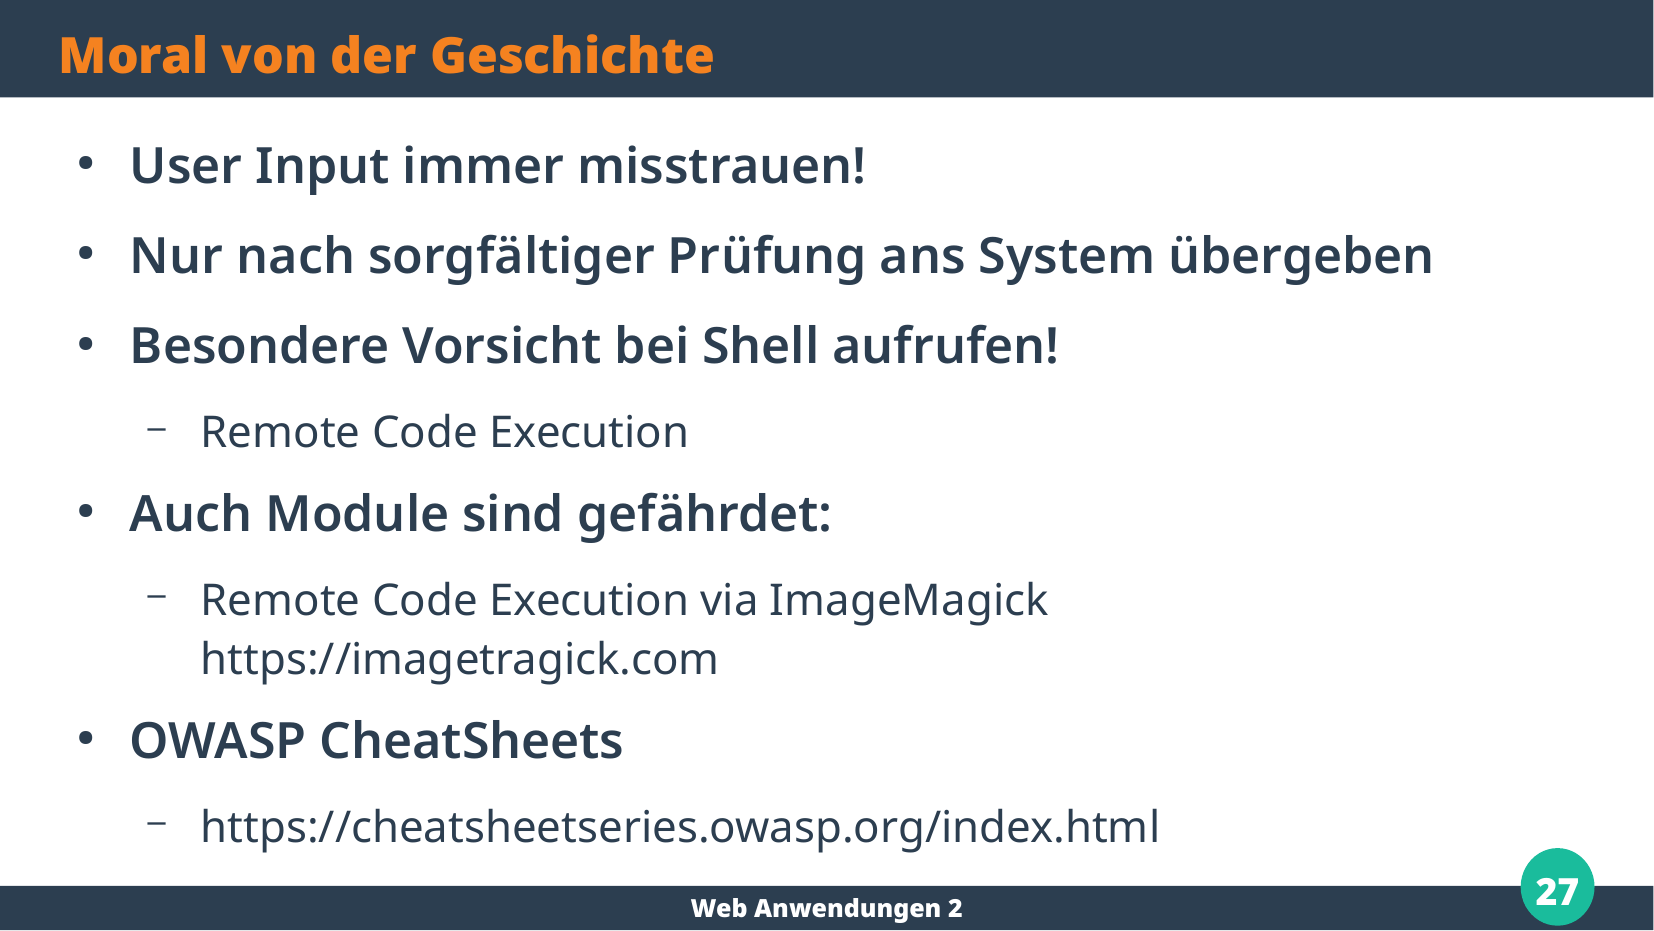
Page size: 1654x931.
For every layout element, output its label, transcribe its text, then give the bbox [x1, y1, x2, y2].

title Moral von der Geschichte [59, 8, 1595, 89]
list User Input immer misstrauen! Nur nach sorgfältiger Prüfung ans System übergeben Besondere Vorsicht bei Shell aufrufen! Remote Code Execution Auch Module sind gefährdet: Remote Code Execution via ImageMagick https://imagetragick.com OWASP CheatSheets https://cheatsheetseries.owasp.org/index.html [59, 129, 1595, 864]
